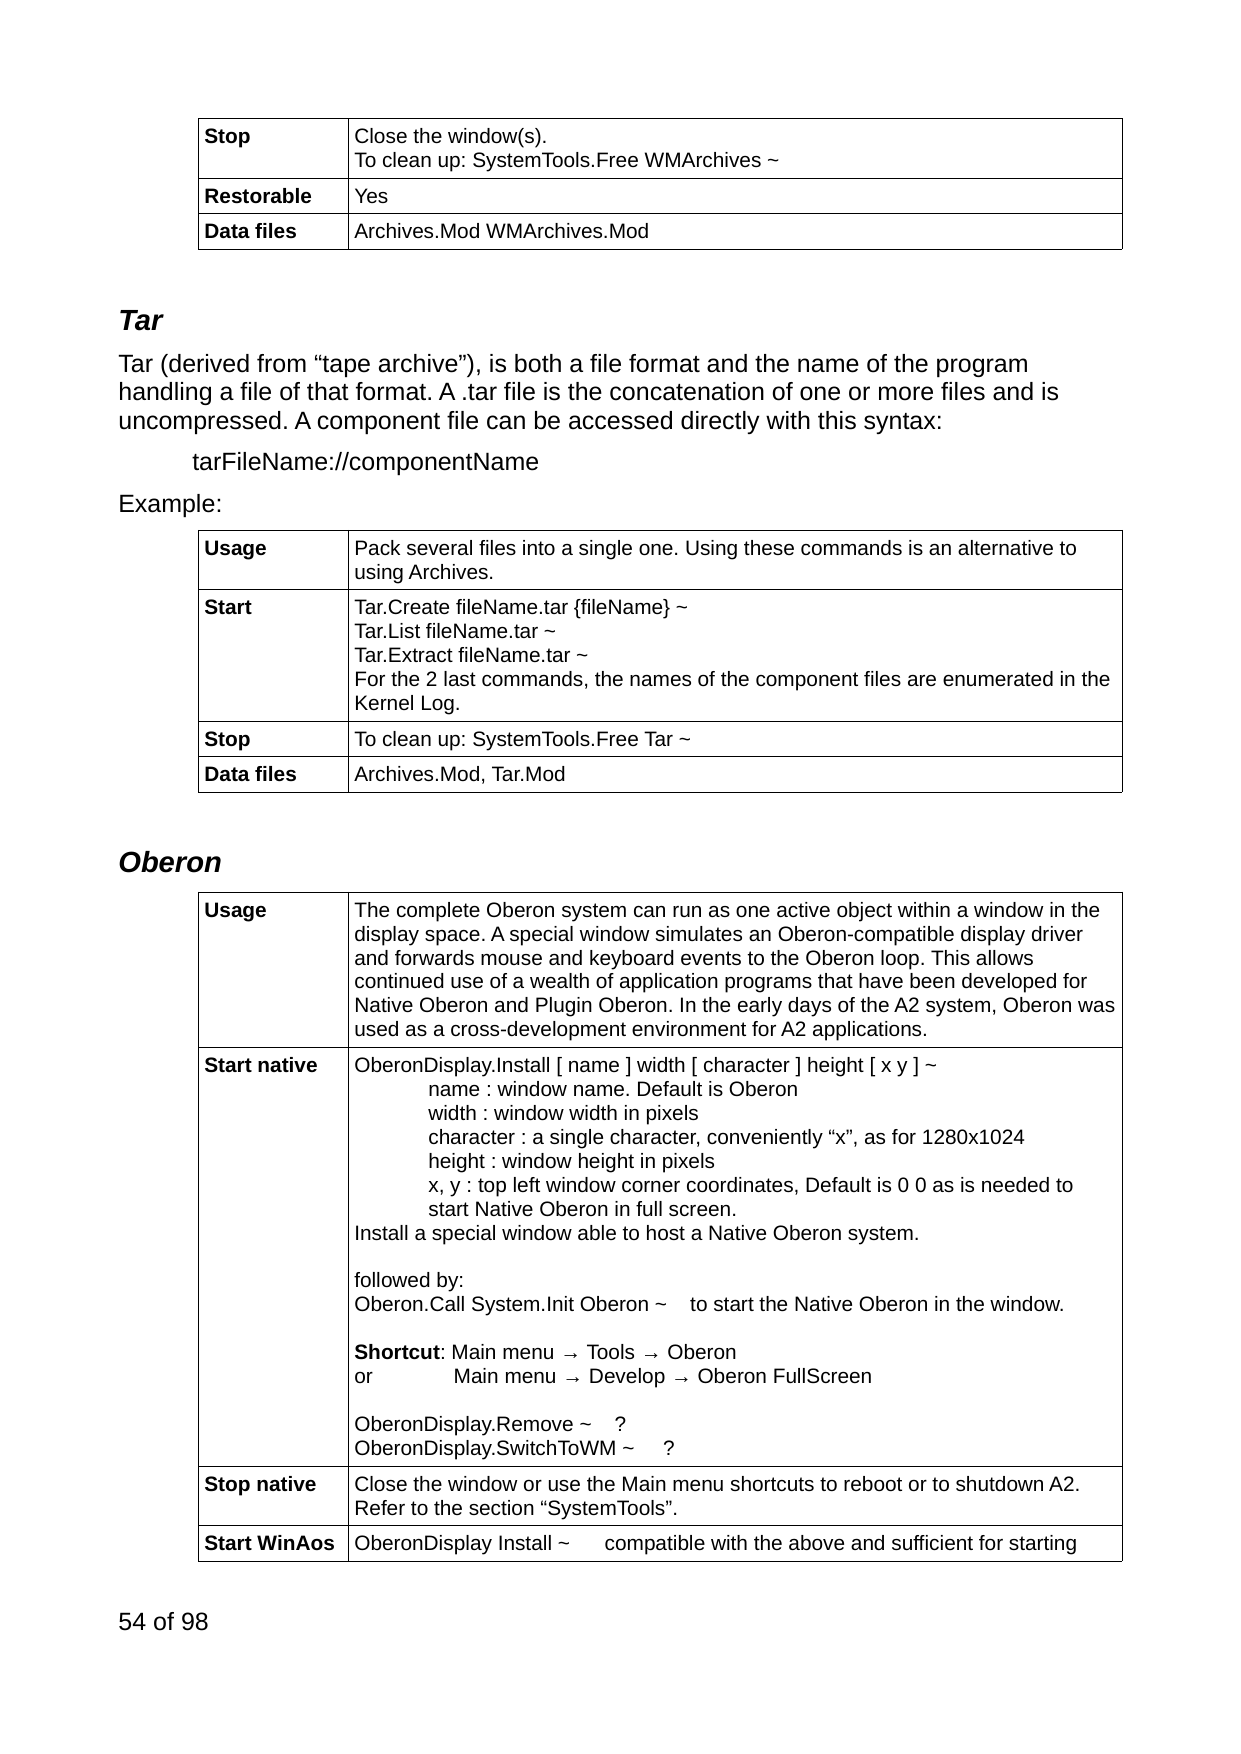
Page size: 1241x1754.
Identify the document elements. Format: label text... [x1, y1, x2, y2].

table_cell To clean up: SystemTools.Free Tar ~ [349, 722, 1122, 756]
table_cell OberonDisplay Install ~ compatible with the above and sufficient for starting [349, 1526, 1122, 1561]
table_cell Stop [199, 722, 348, 756]
table_cell Start native [199, 1048, 348, 1466]
table_cell Restorable [199, 179, 348, 213]
text Example: [118, 488, 1122, 517]
text Tar (derived from “tape archive”), is both a file format and the name of the program handling a file of that format. A .tar file is the concatenation of one or more files and is uncompressed. A component file can be accessed directly with this syntax: [118, 348, 1122, 435]
table_cell OberonDisplay.Install [ name ] width [ character ] height [ x y ] ~ name : window name. Default is Oberon width : window width in pixels character : a single character, conveniently “x”, as for 1280x1024 height : window height in pixels x, y : top left window corner coordinates, Default is 0 0 as is needed to start Native Oberon in full screen. Install a special window able to host a Native Oberon system. followed by: Oberon.Call System.Init Oberon ~ to start the Native Oberon in the window. Shortcut: Main menu → Tools → Oberon or Main menu → Develop → Oberon FullScreen OberonDisplay.Remove ~ ? OberonDisplay.SwitchToWM ~ ? [349, 1048, 1122, 1466]
table_cell Data files [199, 757, 348, 792]
table_header Pack several files into a single one. Using these commands is an alternative to using Archives. [349, 531, 1122, 589]
table_cell Close the window or use the Main menu shortcuts to reboot or to shutdown A2. Refer to the section “SystemTools”. [349, 1467, 1122, 1525]
table_cell Data files [199, 214, 348, 249]
table_cell Yes [349, 179, 1122, 213]
text tarFileName://componentName [118, 447, 1122, 476]
table_header Usage [199, 893, 348, 1047]
subtitle Oberon [118, 846, 1122, 879]
table_cell Start [199, 590, 348, 721]
subtitle Tar [118, 302, 1122, 336]
table_cell Archives.Mod, Tar.Mod [349, 757, 1122, 792]
table_header Usage [199, 531, 348, 589]
table_header The complete Oberon system can run as one active object within a window in the display space. A special window simulates an Oberon-compatible display driver and forwards mouse and keyboard events to the Oberon loop. This allows continued use of a wealth of application programs that have been developed for Native Oberon and Plugin Oberon. In the early days of the A2 system, Oberon was used as a cross-development environment for A2 applications. [349, 893, 1122, 1047]
table_cell Start WinAos [199, 1526, 348, 1561]
table_cell Stop native [199, 1467, 348, 1525]
table_cell Close the window(s). To clean up: SystemTools.Free WMArchives ~ [349, 119, 1122, 178]
table_cell Tar.Create fileName.tar {fileName} ~ Tar.List fileName.tar ~ Tar.Extract fileName.tar ~ For the 2 last commands, the names of the component files are enumerated in the Kernel Log. [349, 590, 1122, 721]
table_cell Stop [199, 119, 348, 178]
table_cell Archives.Mod WMArchives.Mod [349, 214, 1122, 249]
